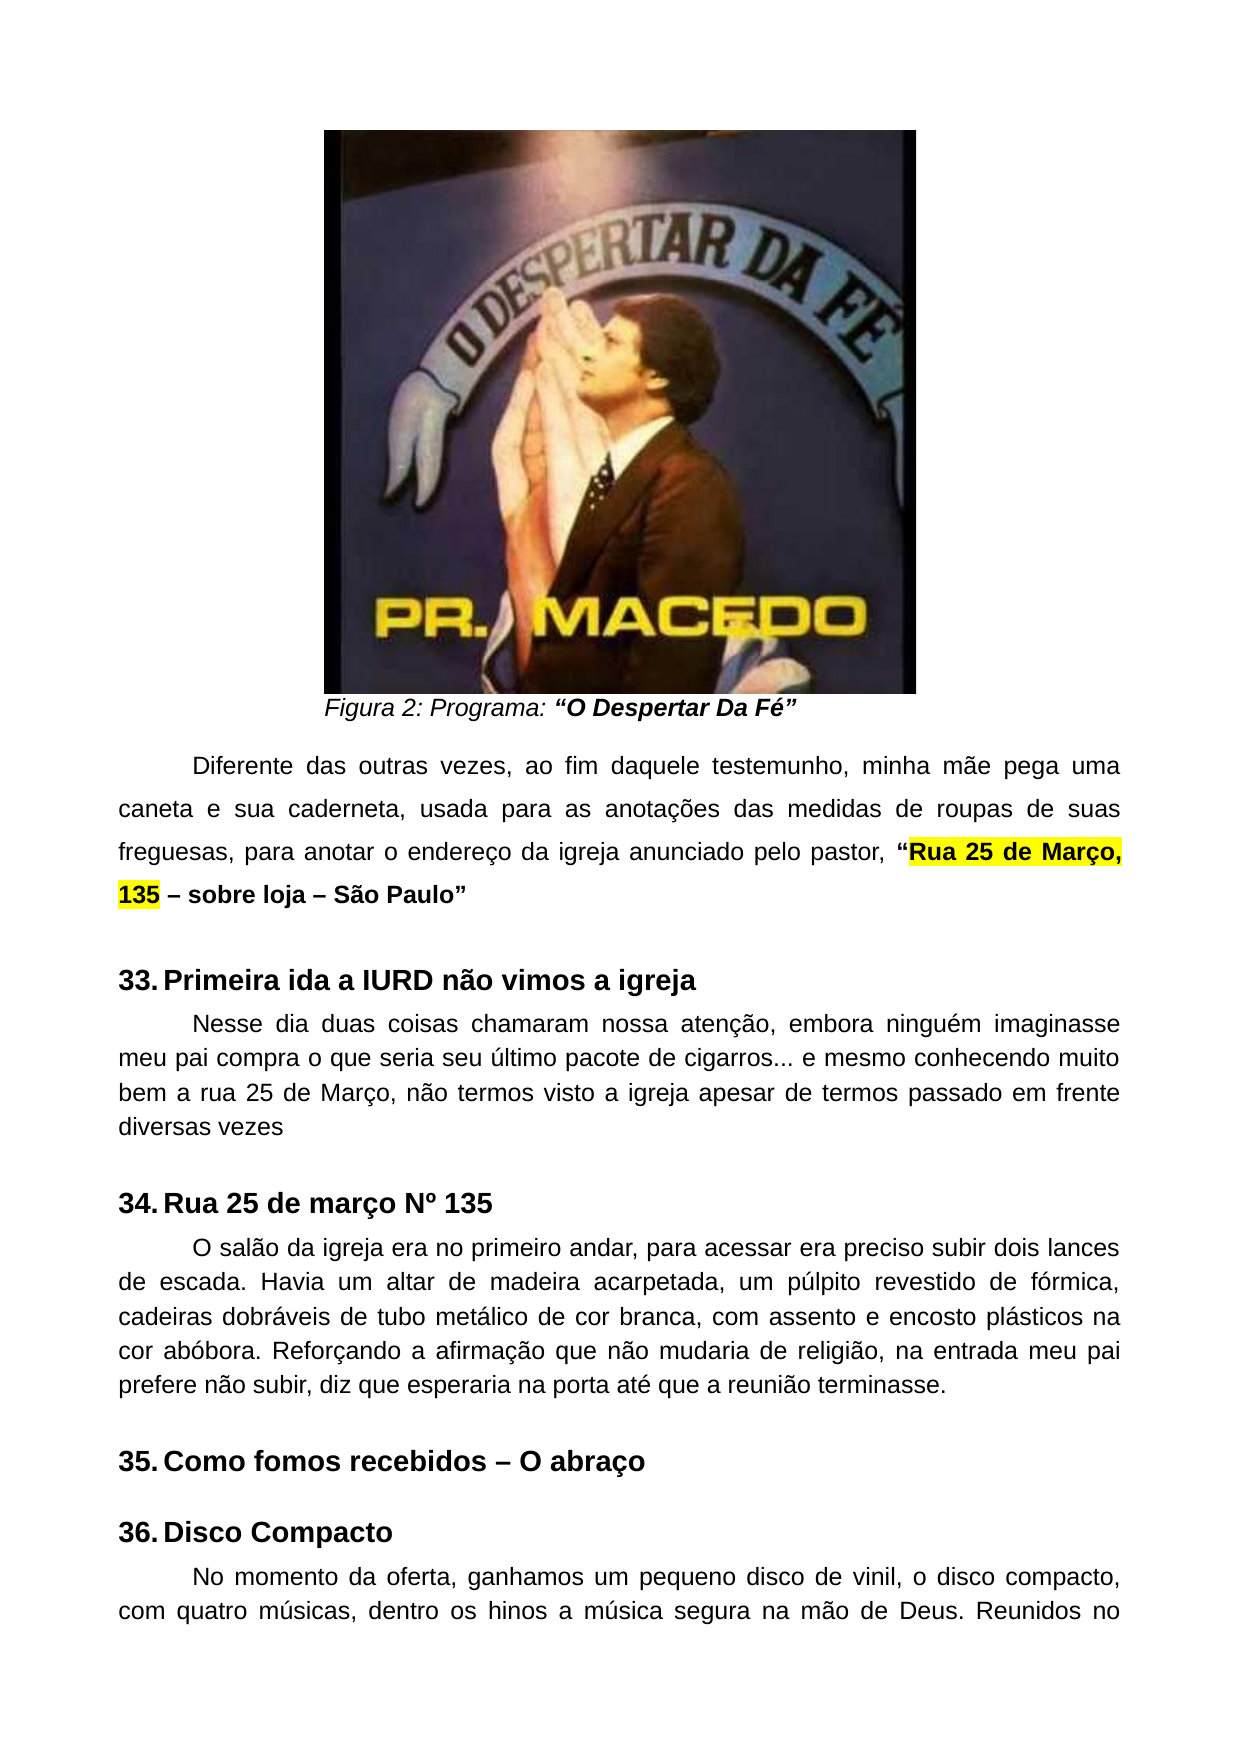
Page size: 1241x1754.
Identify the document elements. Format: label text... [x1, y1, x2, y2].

subtitle Rua 25 de março Nº 135 [118, 1186, 1122, 1220]
text No momento da oferta, ganhamos um pequeno disco de vinil, o disco compacto, com quatro músicas, dentro os hinos a música segura na mão de Deus. Reunidos no [118, 1562, 1122, 1625]
subtitle Disco Compacto [118, 1516, 1122, 1549]
text Nesse dia duas coisas chamaram nossa atenção, embora ninguém imaginasse meu pai compra o que seria seu último pacote de cigarros... e mesmo conhecendo muito bem a rua 25 de Março, não termos visto a igreja apesar de termos passado em frente diversas vezes [118, 1009, 1122, 1141]
text Diferente das outras vezes, ao fim daquele testemunho, minha mãe pega uma caneta e sua caderneta, usada para as anotações das medidas de roupas de suas freguesas, para anotar o endereço da igreja anunciado pelo pastor, “Rua 25 de Março, 135 – sobre loja – São Paulo” [118, 751, 1122, 909]
text Figura 2: Programa: “O Despertar Da Fé” [324, 694, 916, 722]
subtitle Primeira ida a IURD não vimos a igreja [118, 963, 1122, 996]
picture [324, 130, 917, 694]
subtitle Como fomos recebidos – O abraço [118, 1444, 1122, 1478]
text O salão da igreja era no primeiro andar, para acessar era preciso subir dois lances de escada. Havia um altar de madeira acarpetada, um púlpito revestido de fórmica, cadeiras dobráveis de tubo metálico de cor branca, com assento e encosto plásticos na cor abóbora. Reforçando a afirmação que não mudaria de religião, na entrada meu pai prefere não subir, diz que esperaria na porta até que a reunião terminasse. [118, 1232, 1122, 1399]
